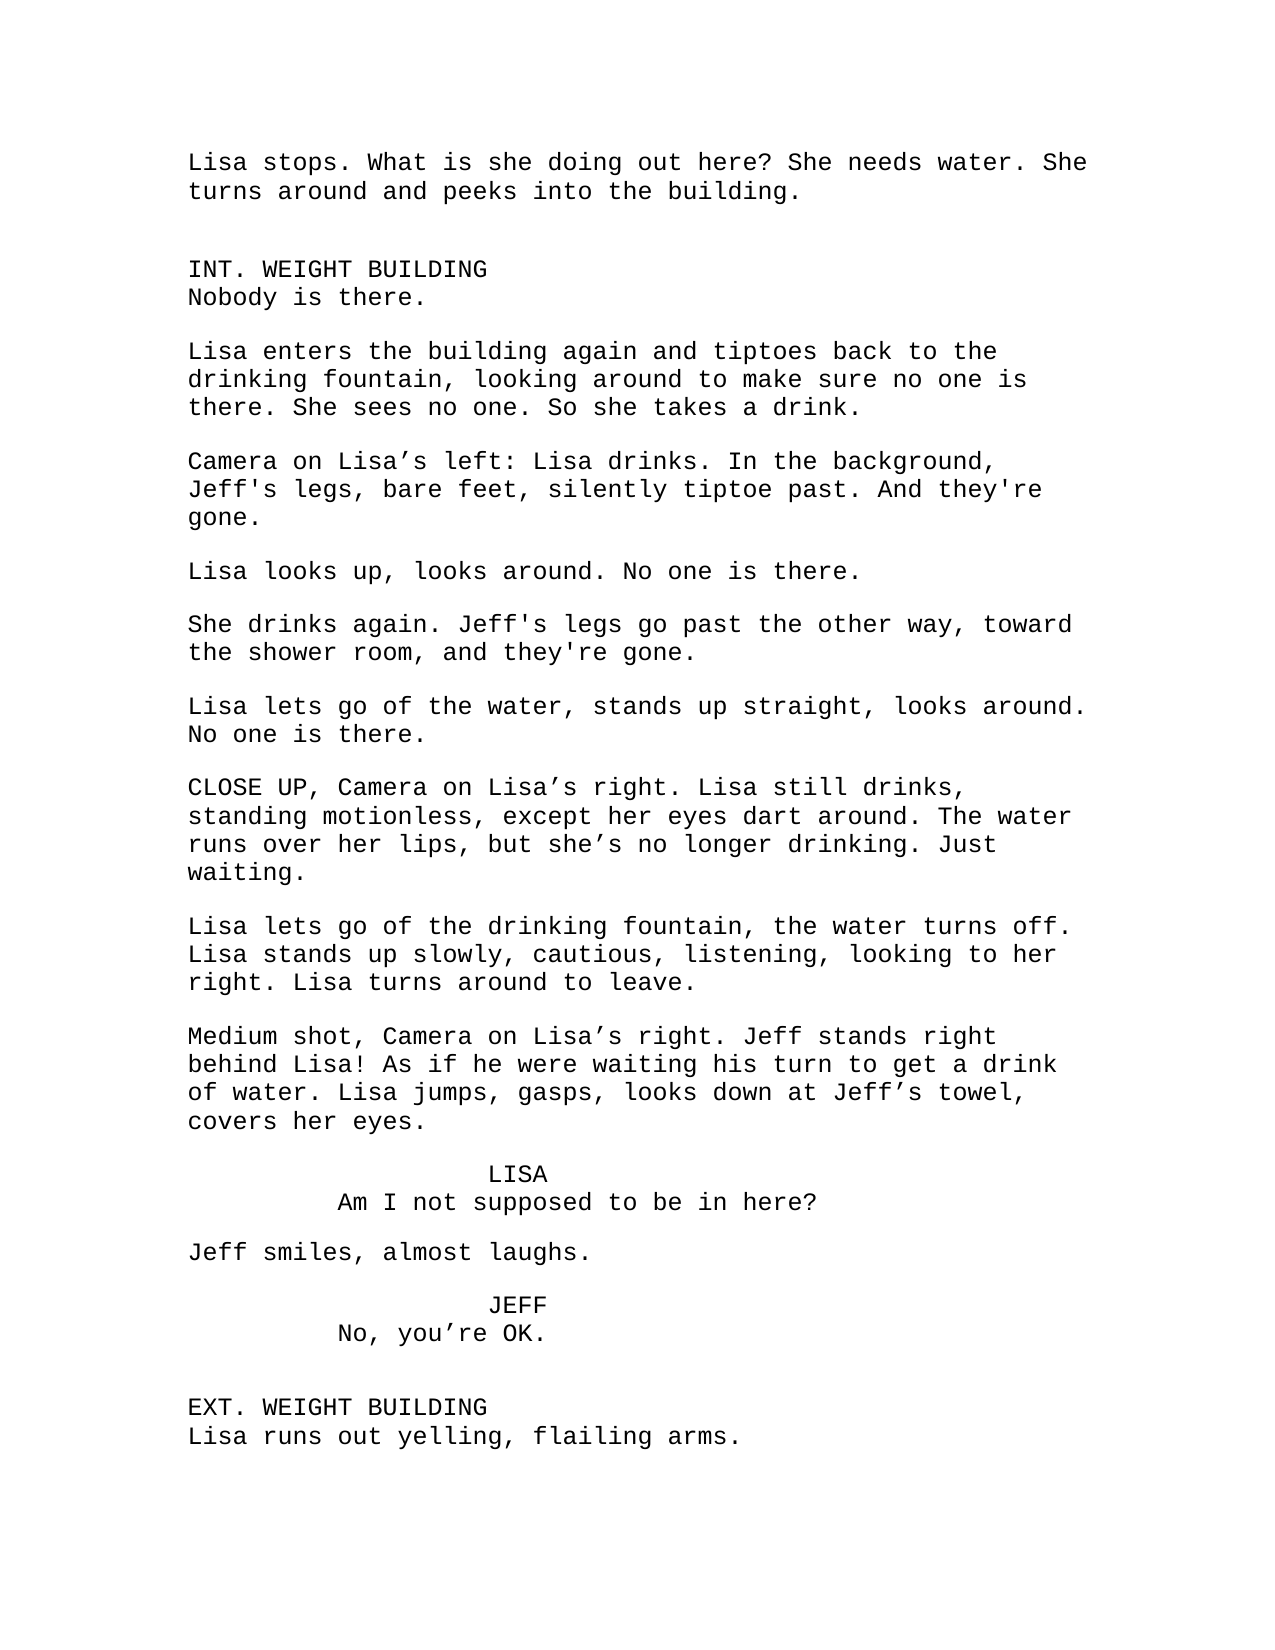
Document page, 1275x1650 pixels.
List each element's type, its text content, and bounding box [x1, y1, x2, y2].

text No, you’re OK. [337, 1321, 937, 1349]
subtitle EXT. WEIGHT BUILDING [187, 1395, 1087, 1423]
text CLOSE UP, Camera on Lisa’s right. Lisa still drinks, standing motionless, except her eyes dart around. The water runs over her lips, but she’s no longer drinking. Just waiting. [187, 775, 1087, 888]
text JEFF [187, 1292, 1087, 1321]
text LISA [187, 1162, 1087, 1190]
text Lisa enters the building again and tiptoes back to the drinking fountain, looking around to make sure no one is there. She sees no one. So she takes a drink. [187, 338, 1087, 423]
text Lisa lets go of the drinking fountain, the water turns off. Lisa stands up slowly, cautious, listening, looking to her right. Lisa turns around to leave. [187, 913, 1087, 998]
text She drinks again. Jeff's legs go past the other way, toward the shower room, and they're gone. [187, 612, 1087, 668]
text Am I not supposed to be in here? [337, 1190, 937, 1218]
text Nobody is there. [187, 285, 1087, 313]
text Medium shot, Camera on Lisa’s right. Jeff stands right behind Lisa! As if he were waiting his turn to get a drink of water. Lisa jumps, gasps, looks down at Jeff’s towel, covers her eyes. [187, 1023, 1087, 1137]
text Camera on Lisa’s left: Lisa drinks. In the background, Jeff's legs, bare feet, silently tiptoe past. And they're gone. [187, 448, 1087, 533]
text Lisa runs out yelling, flailing arms. [187, 1423, 1087, 1452]
subtitle INT. WEIGHT BUILDING [187, 257, 1087, 285]
text Lisa stops. What is she doing out here? She needs water. She turns around and peeks into the building. [187, 150, 1087, 207]
text Lisa looks up, looks around. No one is there. [187, 558, 1087, 587]
text Jeff smiles, almost laughs. [187, 1239, 1087, 1267]
text Lisa lets go of the water, stands up straight, looks around. No one is there. [187, 693, 1087, 750]
